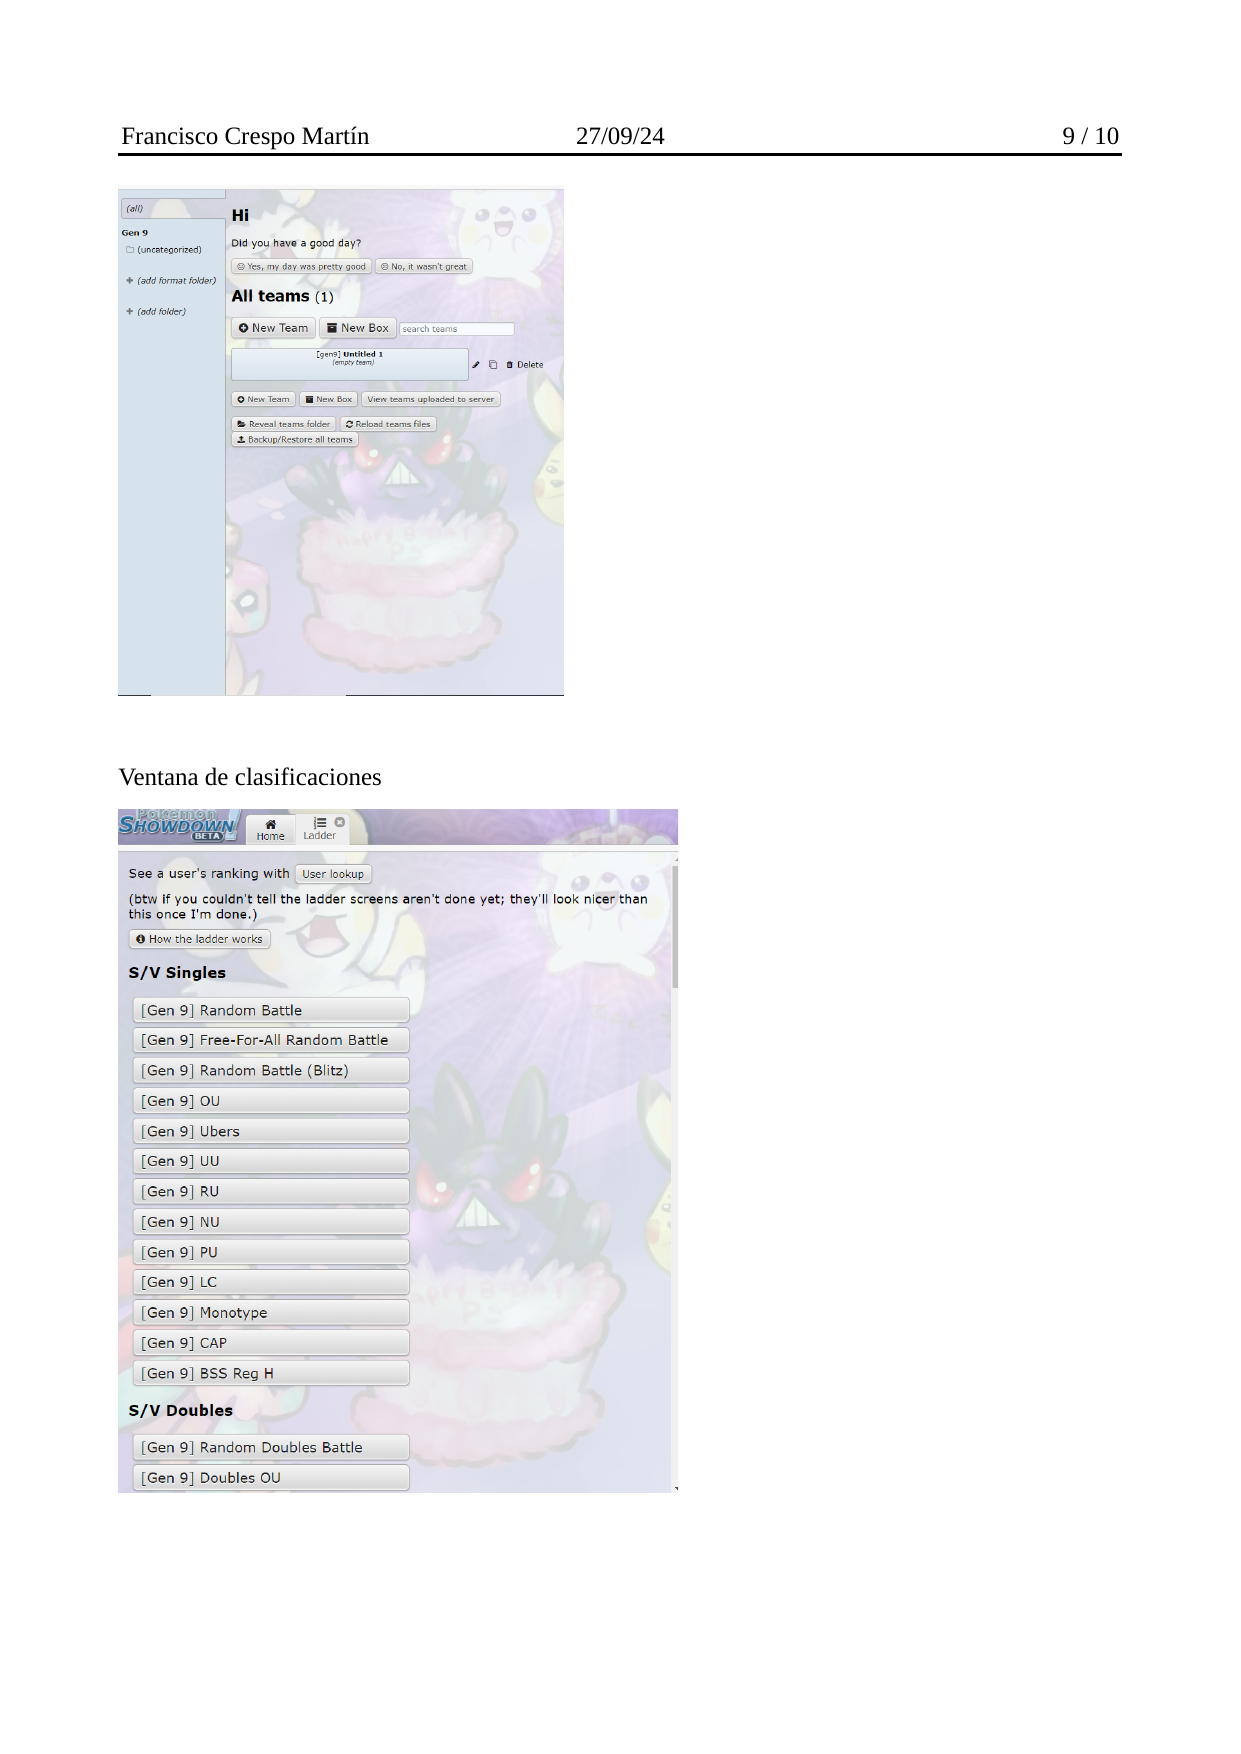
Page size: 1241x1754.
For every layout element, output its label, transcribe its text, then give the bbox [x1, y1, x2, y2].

picture [118, 809, 679, 1493]
text Ventana de clasificaciones [118, 762, 1122, 791]
picture [118, 185, 564, 696]
